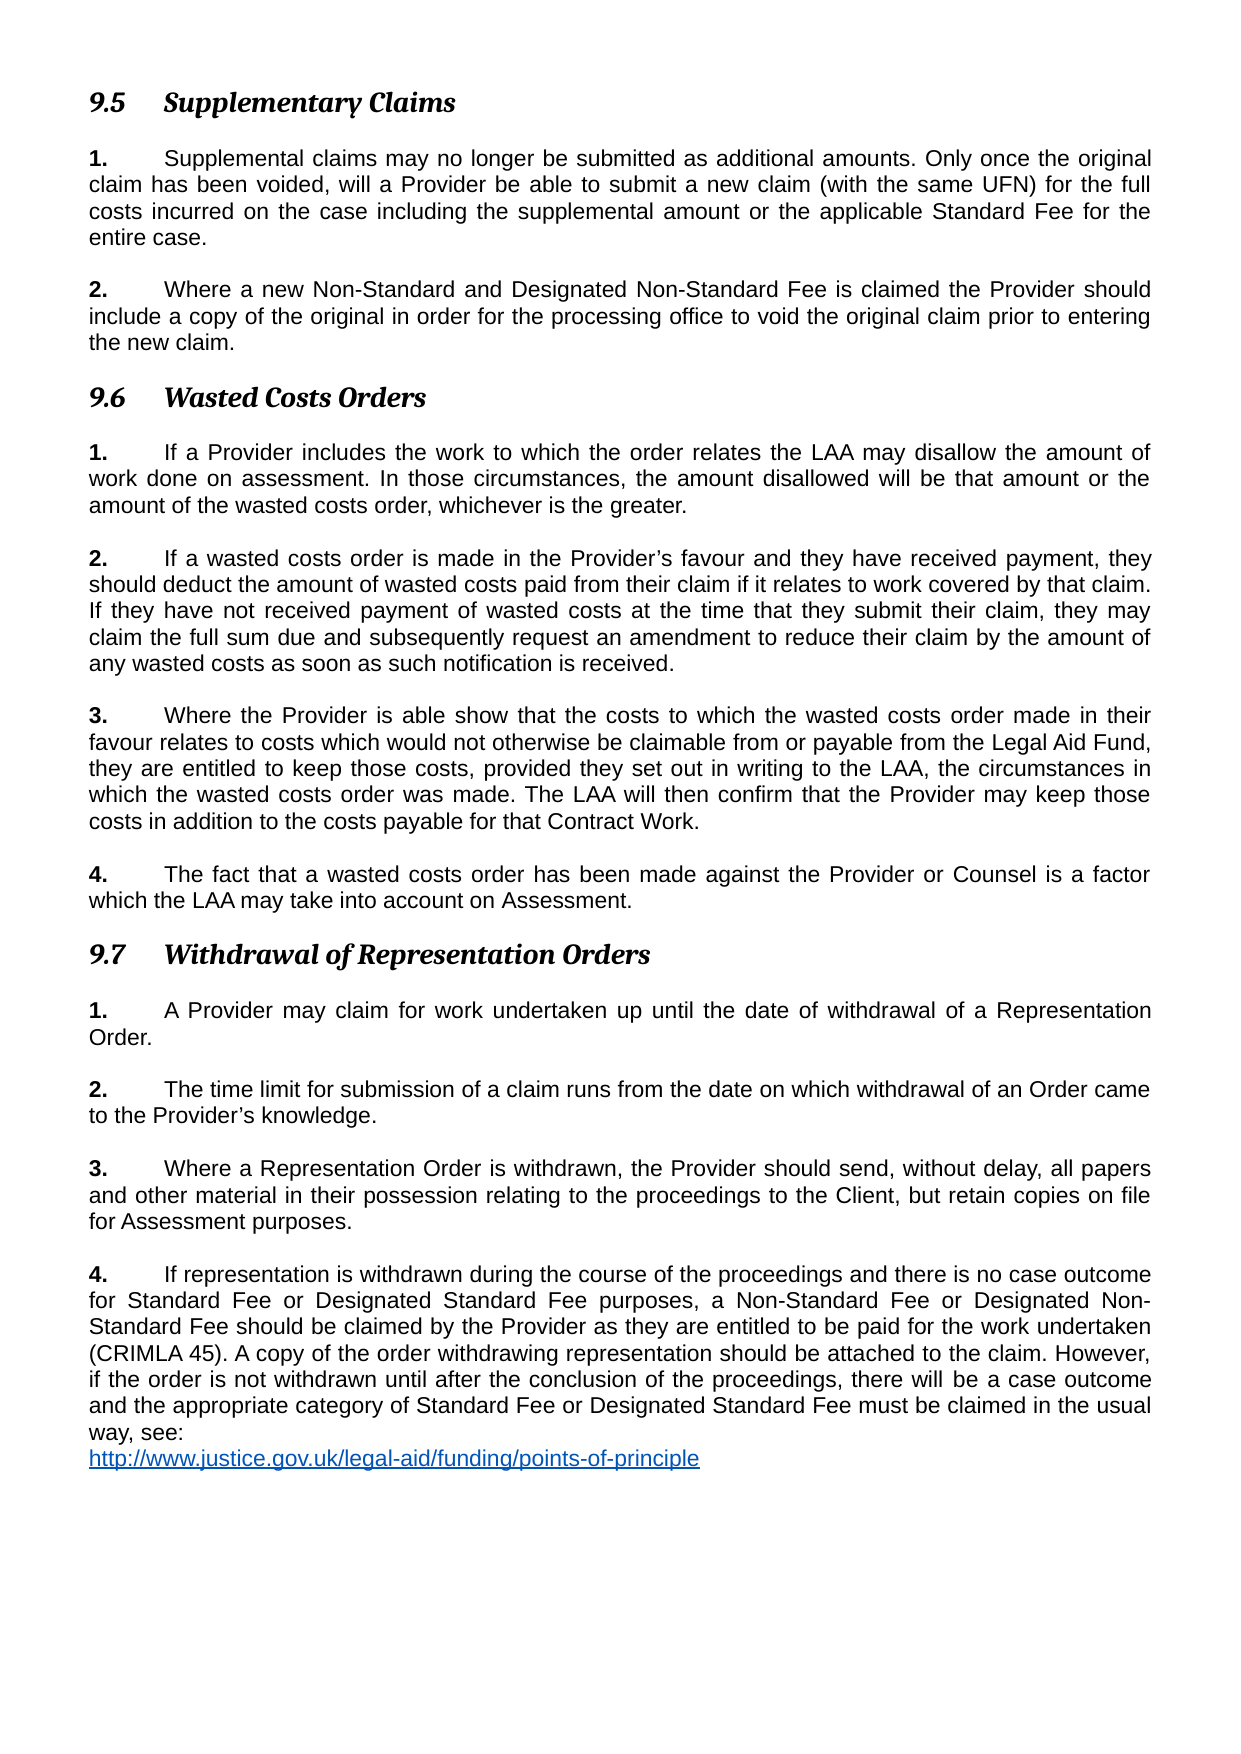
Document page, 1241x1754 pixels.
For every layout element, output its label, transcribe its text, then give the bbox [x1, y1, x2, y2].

list Supplemental claims may no longer be submitted as additional amounts. Only once the original claim has been voided, will a Provider be able to submit a new claim (with the same UFN) for the full costs incurred on the case including the supplemental amount or the applicable Standard Fee for the entire case. [89, 145, 1152, 250]
list The time limit for submission of a claim runs from the date on which withdrawal of an Order came to the Provider’s knowledge. [89, 1076, 1152, 1129]
list A Provider may claim for work undertaken up until the date of withdrawal of a Representation Order. [89, 997, 1152, 1050]
list If representation is withdrawn during the course of the proceedings and there is no case outcome for Standard Fee or Designated Standard Fee purposes, a Non-Standard Fee or Designated Non- Standard Fee should be claimed by the Provider as they are entitled to be paid for the work undertaken (CRIMLA 45). A copy of the order withdrawing representation should be attached to the claim. However, if the order is not withdrawn until after the conclusion of the proceedings, there will be a case outcome and the appropriate category of Standard Fee or Designated Standard Fee must be claimed in the usual way, see: [89, 1261, 1152, 1445]
list Where a Representation Order is withdrawn, the Provider should send, without delay, all papers and other material in their possession relating to the proceedings to the Client, but retain copies on file for Assessment purposes. [89, 1155, 1152, 1234]
list If a wasted costs order is made in the Provider’s favour and they have received payment, they should deduct the amount of wasted costs paid from their claim if it relates to work covered by that claim. If they have not received payment of wasted costs at the time that they submit their claim, they may claim the full sum due and subsequently request an amendment to reduce their claim by the amount of any wasted costs as soon as such notification is received. [89, 544, 1153, 676]
subtitle Supplementary Claims [89, 87, 1163, 120]
text http://www.justice.gov.uk/legal-aid/funding/points-of-principle [89, 1445, 1163, 1471]
list Where a new Non-Standard and Designated Non-Standard Fee is claimed the Provider should include a copy of the original in order for the processing office to void the original claim prior to entering the new claim. [89, 276, 1152, 356]
list The fact that a wasted costs order has been made against the Provider or Counsel is a factor which the LAA may take into account on Assessment. [89, 861, 1152, 913]
subtitle Wasted Costs Orders [89, 381, 1163, 414]
subtitle Withdrawal of Representation Orders [89, 938, 1163, 972]
list Where the Provider is able show that the costs to which the wasted costs order made in their favour relates to costs which would not otherwise be claimable from or payable from the Legal Aid Fund, they are entitled to keep those costs, provided they set out in writing to the LAA, the circumstances in which the wasted costs order was made. The LAA will then confirm that the Provider may keep those costs in addition to the costs payable for that Contract Work. [89, 702, 1152, 834]
list If a Provider includes the work to which the order relates the LAA may disallow the amount of work done on assessment. In those circumstances, the amount disallowed will be that amount or the amount of the wasted costs order, whichever is the greater. [89, 439, 1152, 518]
